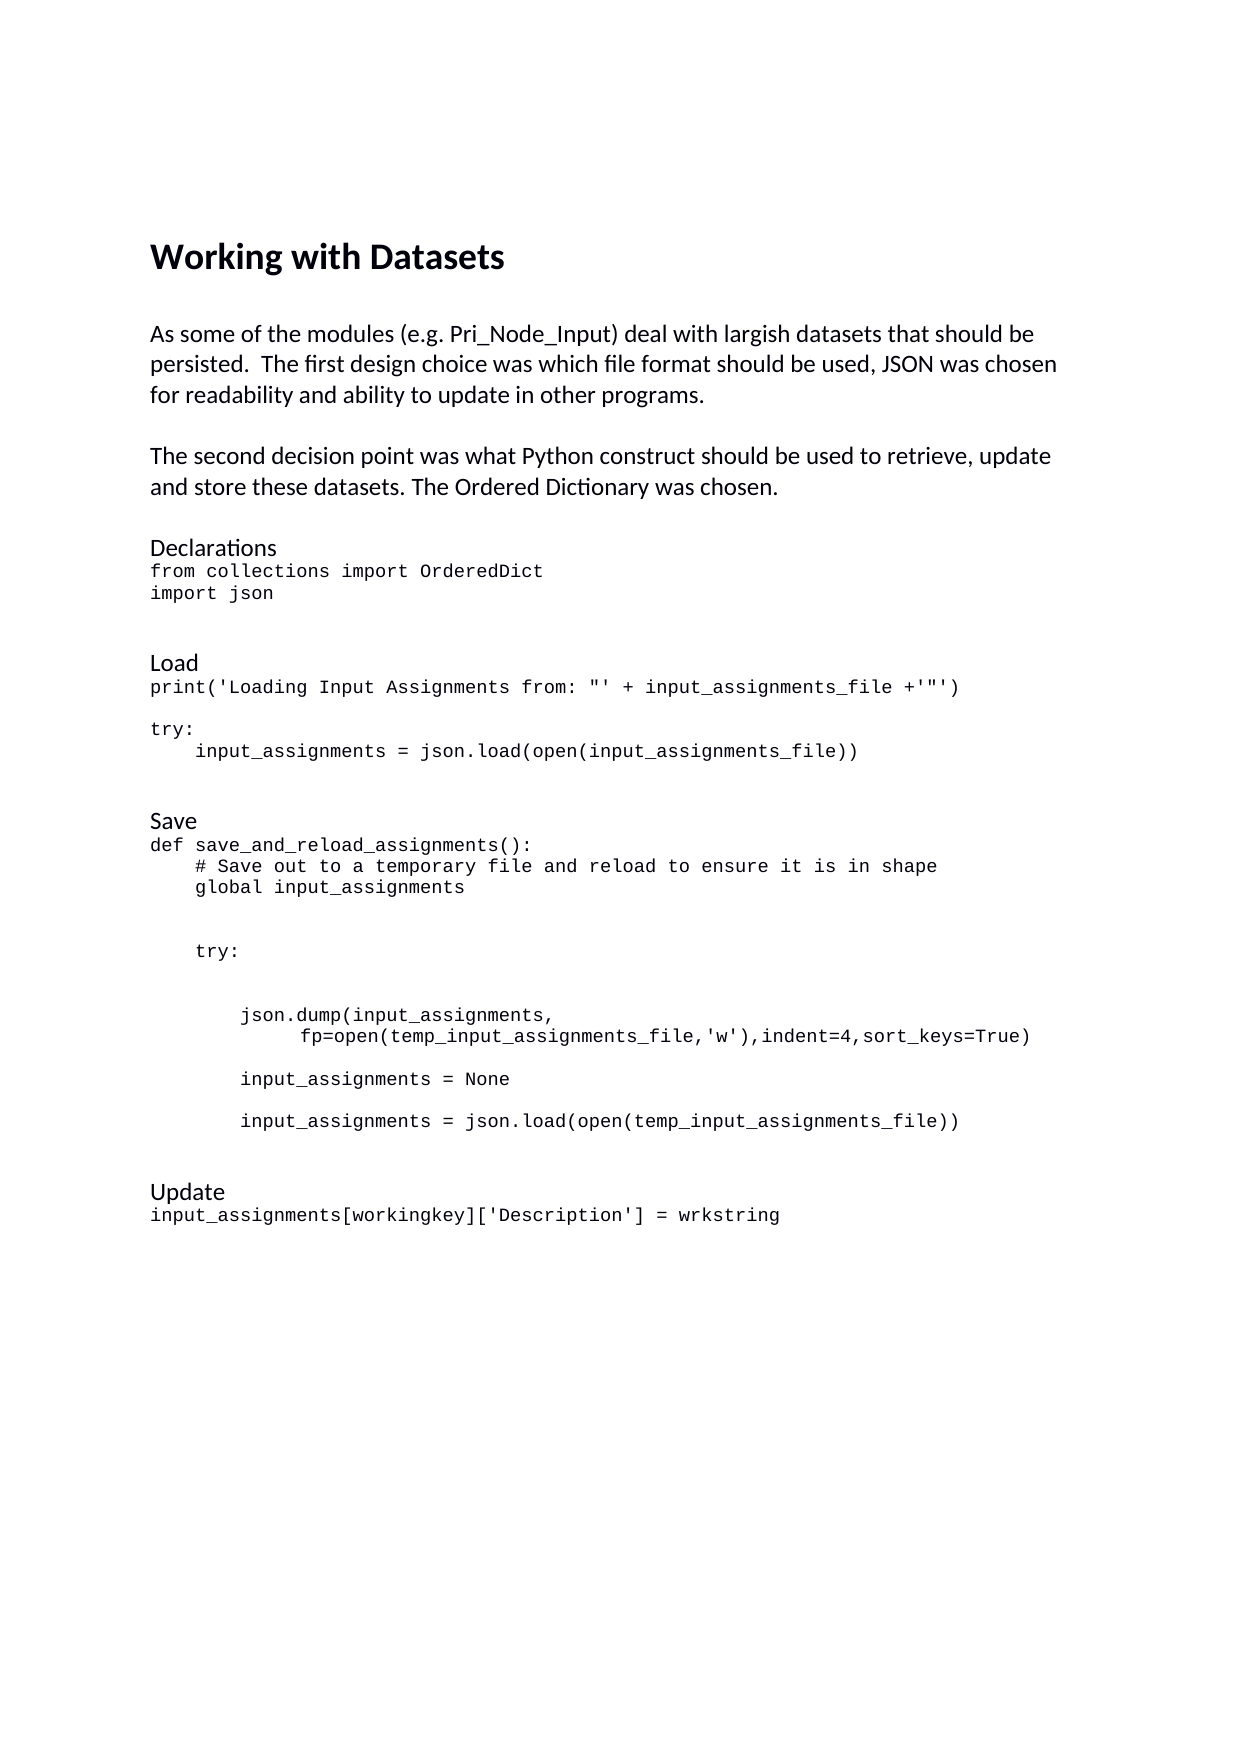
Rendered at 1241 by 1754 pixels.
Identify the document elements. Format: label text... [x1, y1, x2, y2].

text Declarations [150, 532, 1090, 562]
text # Save out to a temporary file and reload to ensure it is in shape [150, 857, 1090, 878]
text As some of the modules (e.g. Pri_Node_Input) deal with largish datasets that should be persisted. The first design choice was which file format should be used, JSON was chosen for readability and ability to update in other programs. [150, 318, 1090, 409]
text print('Loading Input Assignments from: "' + input_assignments_file +'"') [150, 678, 1090, 699]
subtitle Working with Datasets [150, 233, 1090, 279]
text The second decision point was what Python construct should be used to retrieve, update and store these datasets. The Ordered Dictionary was chosen. [150, 440, 1090, 501]
text global input_assignments [150, 878, 1090, 899]
text from collections import OrderedDict [150, 562, 1090, 583]
text Load [150, 647, 1090, 678]
text input_assignments[workingkey]['Description'] = wrkstring [150, 1206, 1090, 1227]
text try: [150, 720, 1090, 741]
text try: [150, 942, 1090, 963]
text Save [150, 805, 1090, 836]
text input_assignments = json.load(open(input_assignments_file)) [150, 741, 1090, 763]
text json.dump(input_assignments, [150, 1006, 1090, 1027]
text def save_and_reload_assignments(): [150, 836, 1090, 857]
text Update [150, 1176, 1090, 1206]
text import json [150, 583, 1090, 605]
text fp=open(temp_input_assignments_file,'w'),indent=4,sort_keys=True) [150, 1027, 1090, 1048]
text input_assignments = json.load(open(temp_input_assignments_file)) [150, 1112, 1090, 1133]
text input_assignments = None [150, 1069, 1090, 1091]
